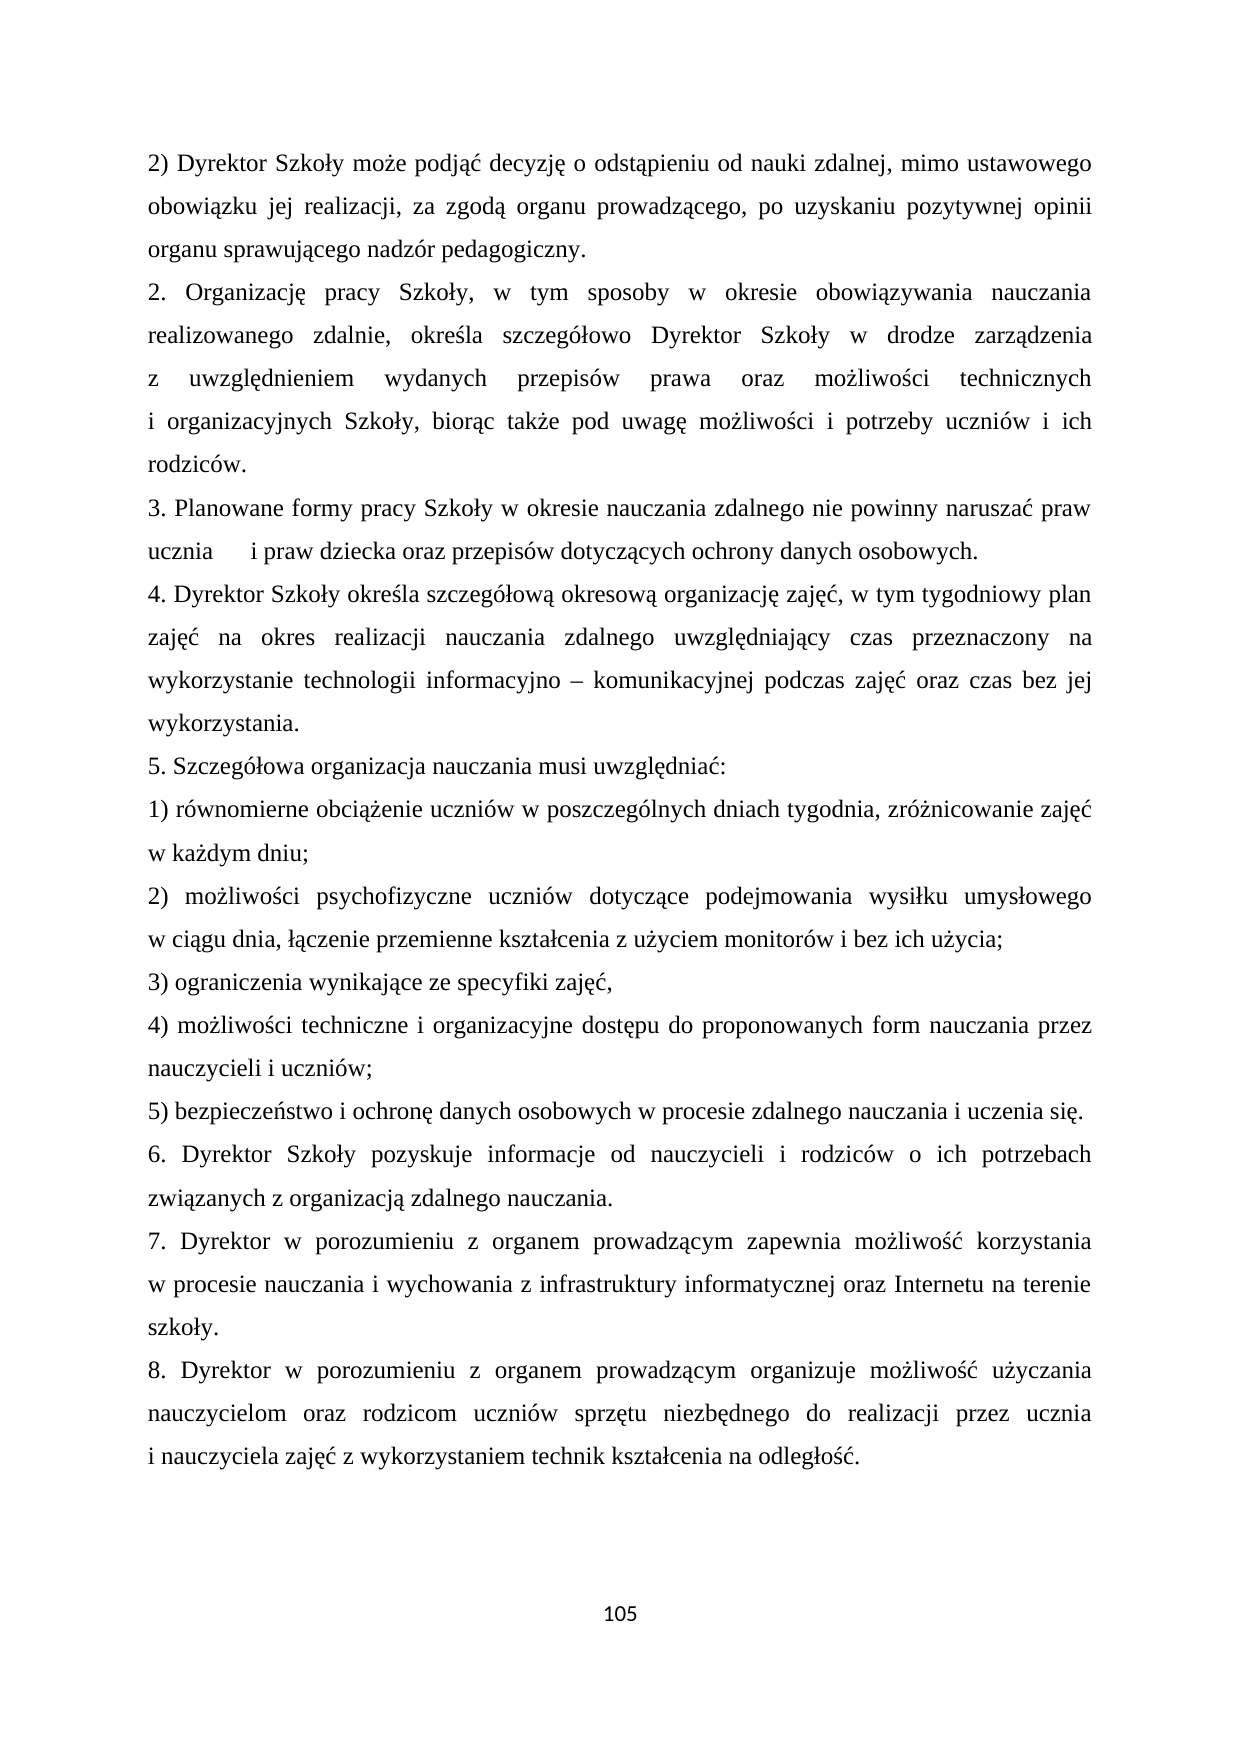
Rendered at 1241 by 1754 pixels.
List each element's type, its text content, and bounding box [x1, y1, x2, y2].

text 2. Organizację pracy Szkoły, w tym sposoby w okresie obowiązywania nauczania realizowanego zdalnie, określa szczegółowo Dyrektor Szkoły w drodze zarządzenia z uwzględnieniem wydanych przepisów prawa oraz możliwości technicznych i organizacyjnych Szkoły, biorąc także pod uwagę możliwości i potrzeby uczniów i ich rodziców. [148, 277, 1093, 478]
text 5) bezpieczeństwo i ochronę danych osobowych w procesie zdalnego nauczania i uczenia się. [148, 1096, 1093, 1125]
text 5. Szczegółowa organizacja nauczania musi uwzględniać: [148, 751, 1093, 780]
text 3. Planowane formy pracy Szkoły w okresie nauczania zdalnego nie powinny naruszać praw ucznia i praw dziecka oraz przepisów dotyczących ochrony danych osobowych. [148, 493, 1093, 564]
text 6. Dyrektor Szkoły pozyskuje informacje od nauczycieli i rodziców o ich potrzebach związanych z organizacją zdalnego nauczania. [148, 1139, 1093, 1211]
text 2) Dyrektor Szkoły może podjąć decyzję o odstąpieniu od nauki zdalnej, mimo ustawowego obowiązku jej realizacji, za zgodą organu prowadzącego, po uzyskaniu pozytywnej opinii organu sprawującego nadzór pedagogiczny. [148, 148, 1093, 263]
text 4. Dyrektor Szkoły określa szczegółową okresową organizację zajęć, w tym tygodniowy plan zajęć na okres realizacji nauczania zdalnego uwzględniający czas przeznaczony na wykorzystanie technologii informacyjno – komunikacyjnej podczas zajęć oraz czas bez jej wykorzystania. [148, 579, 1093, 737]
text 4) możliwości techniczne i organizacyjne dostępu do proponowanych form nauczania przez nauczycieli i uczniów; [148, 1010, 1093, 1082]
text 3) ograniczenia wynikające ze specyfiki zajęć, [148, 967, 1093, 996]
text 1) równomierne obciążenie uczniów w poszczególnych dniach tygodnia, zróżnicowanie zajęć w każdym dniu; [148, 794, 1093, 866]
text 2) możliwości psychofizyczne uczniów dotyczące podejmowania wysiłku umysłowego w ciągu dnia, łączenie przemienne kształcenia z użyciem monitorów i bez ich użycia; [148, 881, 1093, 953]
text 8. Dyrektor w porozumieniu z organem prowadzącym organizuje możliwość użyczania nauczycielom oraz rodzicom uczniów sprzętu niezbędnego do realizacji przez ucznia i nauczyciela zajęć z wykorzystaniem technik kształcenia na odległość. [148, 1355, 1093, 1470]
text 7. Dyrektor w porozumieniu z organem prowadzącym zapewnia możliwość korzystania w procesie nauczania i wychowania z infrastruktury informatycznej oraz Internetu na terenie szkoły. [148, 1226, 1093, 1341]
